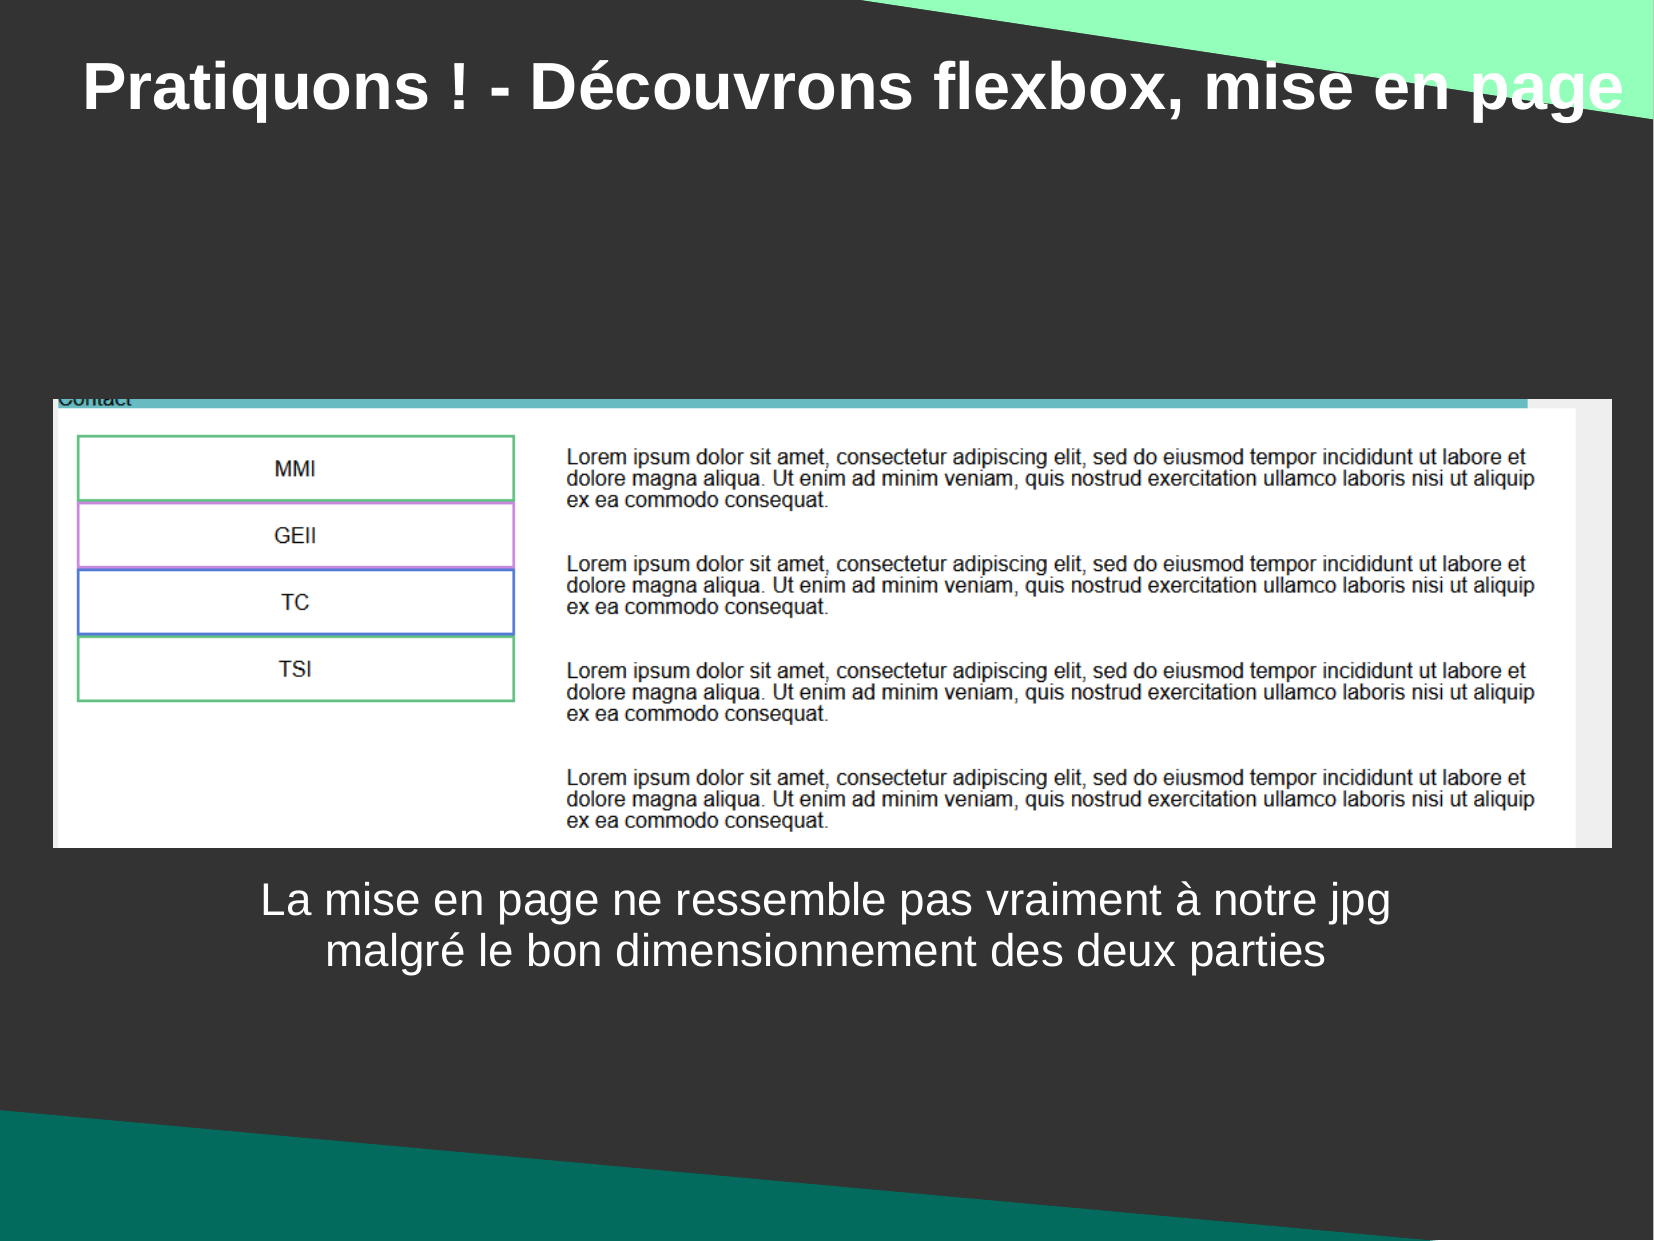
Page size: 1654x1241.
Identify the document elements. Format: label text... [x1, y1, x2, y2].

text_box [860, 0, 1654, 120]
title Pratiquons ! - Découvrons flexbox, mise en page [82, 49, 1630, 142]
picture [53, 399, 1612, 848]
title La mise en page ne ressemble pas vraiment à notre jpg malgré le bon dimensionnement des deux parties [248, 874, 1405, 977]
